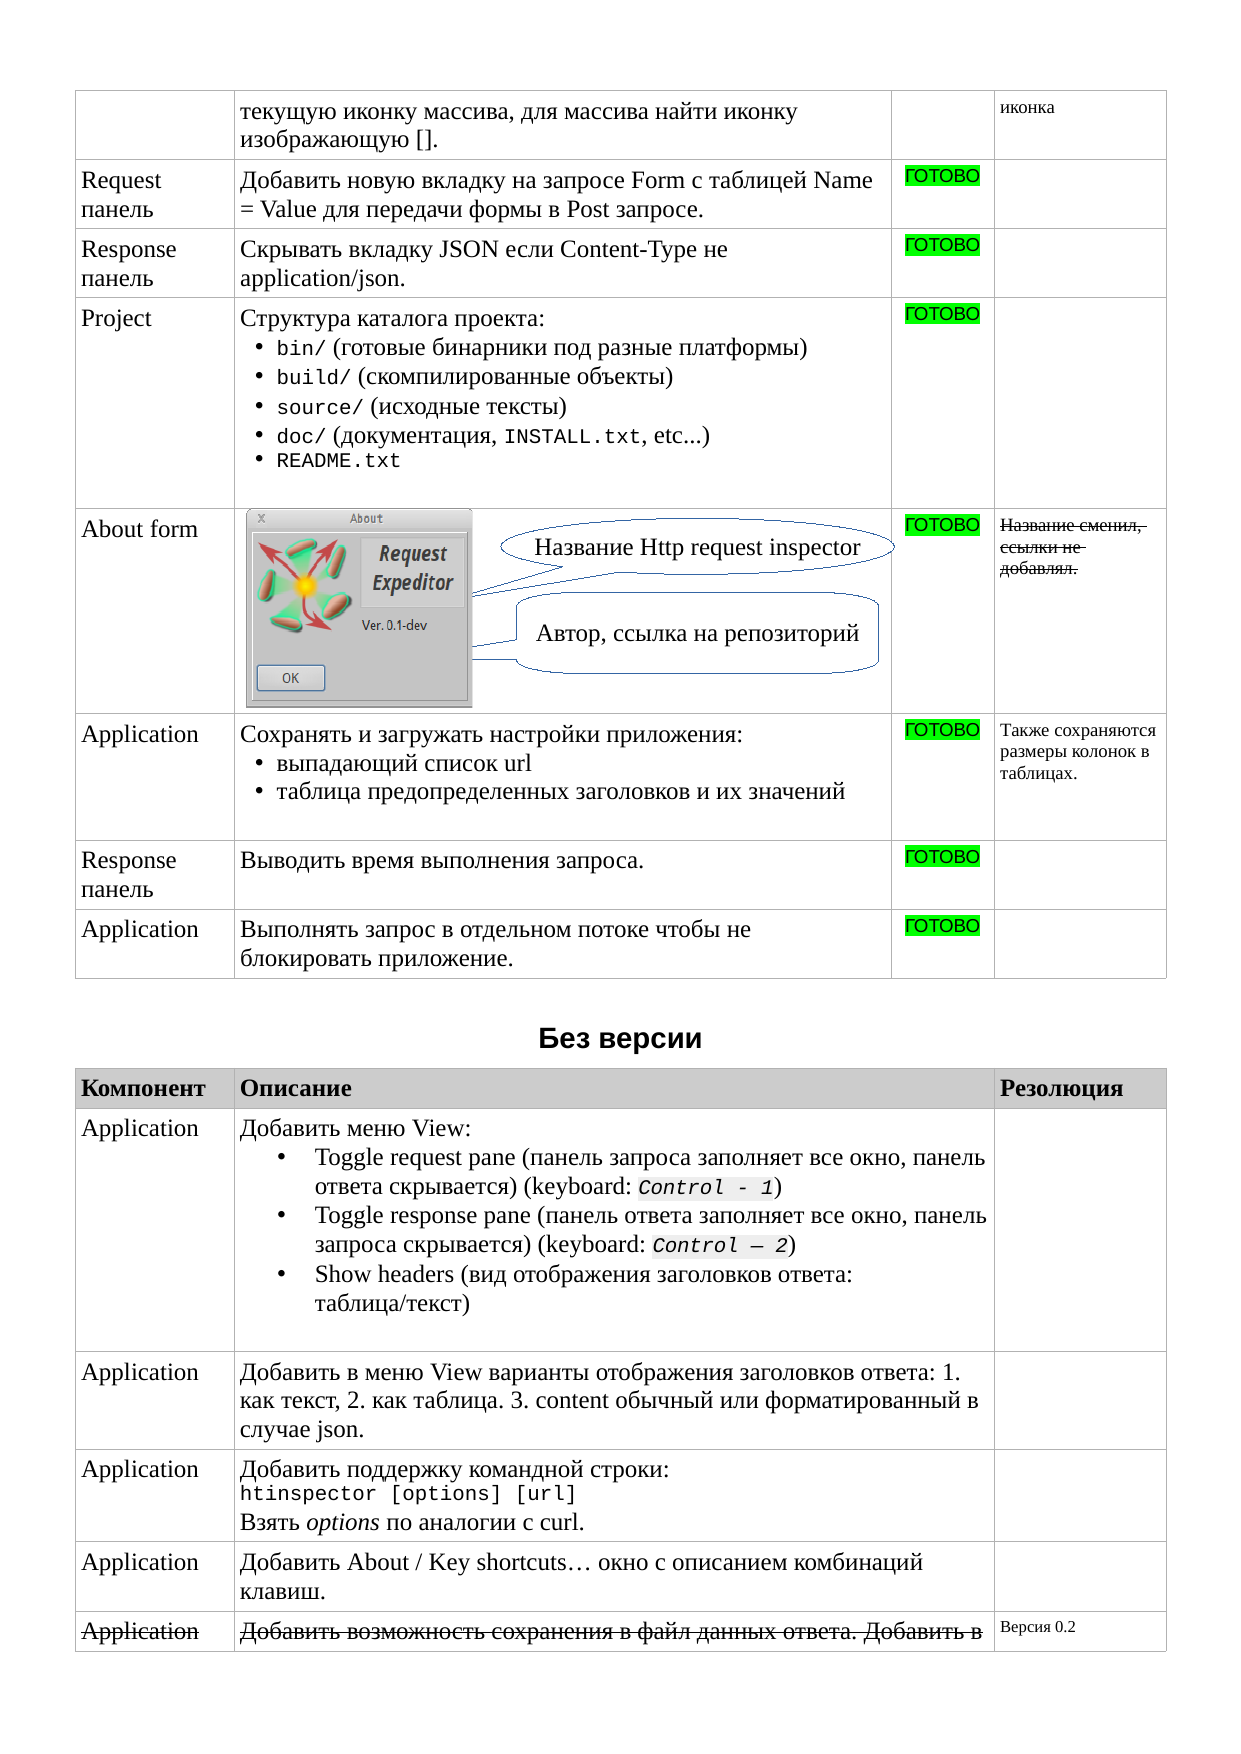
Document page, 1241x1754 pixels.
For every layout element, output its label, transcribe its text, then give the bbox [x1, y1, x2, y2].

table_cell Добавить About / Key shortcuts… окно с описанием комбинаций клавиш. [235, 1542, 994, 1611]
table_cell Структура каталога проекта: bin/ (готовые бинарники под разные платформы) build/ (скомпилированные объекты) source/ (исходные тексты) doc/ (документация, INSTALL.txt, etc...) README.txt [235, 298, 891, 508]
table_cell Выполнять запрос в отдельном потоке чтобы не блокировать приложение. [235, 910, 891, 978]
picture [246, 508, 473, 708]
table_cell Добавить возможность сохранения в файл данных ответа. Добавить в [235, 1612, 994, 1651]
table_cell [995, 1352, 1166, 1449]
table_cell ГОТОВО [892, 714, 994, 839]
table_cell Application [76, 1109, 234, 1351]
table_cell Response панель [76, 229, 234, 297]
table_cell [995, 160, 1166, 228]
table_header Компонент [76, 1069, 234, 1108]
table_cell [892, 91, 994, 159]
table_cell [995, 229, 1166, 297]
table_cell [995, 1542, 1166, 1611]
table_cell [473, 509, 891, 592]
table_cell Добавить новую вкладку на запросе Form с таблицей Name = Value для передачи формы в Post запросе. [235, 160, 891, 228]
table_cell Application [76, 1450, 234, 1541]
table_cell [235, 509, 891, 713]
subtitle Без версии [75, 1021, 1166, 1055]
table_cell готово [892, 298, 994, 508]
table_cell Application [76, 1612, 234, 1651]
table_cell Версия 0.2 [995, 1612, 1166, 1651]
table_cell Application [76, 1542, 234, 1611]
table_cell [995, 910, 1166, 978]
table_cell [995, 298, 1166, 508]
table_cell Добавить поддержку командной строки: htinspector [options] [url] Взять options по аналогии с curl. [235, 1450, 994, 1541]
table_cell [76, 91, 234, 159]
table_cell готово [892, 841, 994, 909]
table_cell Сохранять и загружать настройки приложения: выпадающий список url таблица предопределенных заголовков и их значений [235, 714, 891, 839]
table_cell [995, 1450, 1166, 1541]
table_cell Application [76, 1352, 234, 1449]
table_header Резолюция [995, 1069, 1166, 1108]
table_cell иконка [995, 91, 1166, 159]
table_cell Application [76, 714, 234, 839]
table_cell Также сохраняются размеры колонок в таблицах. [995, 714, 1166, 839]
table_cell Название сменил, ссылки не добавлял. [995, 509, 1166, 713]
table_cell [995, 841, 1166, 909]
table_cell ГОТОВО [892, 160, 994, 228]
table_cell Request панель [76, 160, 234, 228]
table_cell Response панель [76, 841, 234, 909]
table_cell Добавить в меню View варианты отображения заголовков ответа: 1. как текст, 2. как таблица. 3. content обычный или форматированный в случае json. [235, 1352, 994, 1449]
table_header Описание [235, 1069, 994, 1108]
table_cell Добавить меню View: Toggle request pane (панель запроса заполняет все окно, панель ответа скрывается) (keyboard: Control - 1) Toggle response pane (панель ответа заполняет все окно, панель запроса скрывается) (keyboard: Control — 2) Show headers (вид отображения заголовков ответа: таблица/текст) [235, 1109, 994, 1351]
table_cell готово [892, 229, 994, 297]
table_cell готово [892, 910, 994, 978]
table_cell [995, 1109, 1166, 1351]
table_cell Скрывать вкладку JSON если Content-Type не application/json. [235, 229, 891, 297]
table_cell готово [892, 509, 994, 713]
table_cell About form [76, 509, 234, 713]
table_cell Application [76, 910, 234, 978]
table_cell Выводить время выполнения запроса. [235, 841, 891, 909]
table_cell Project [76, 298, 234, 508]
table_cell текущую иконку массива, для массива найти иконку изображающую []. [235, 91, 891, 159]
